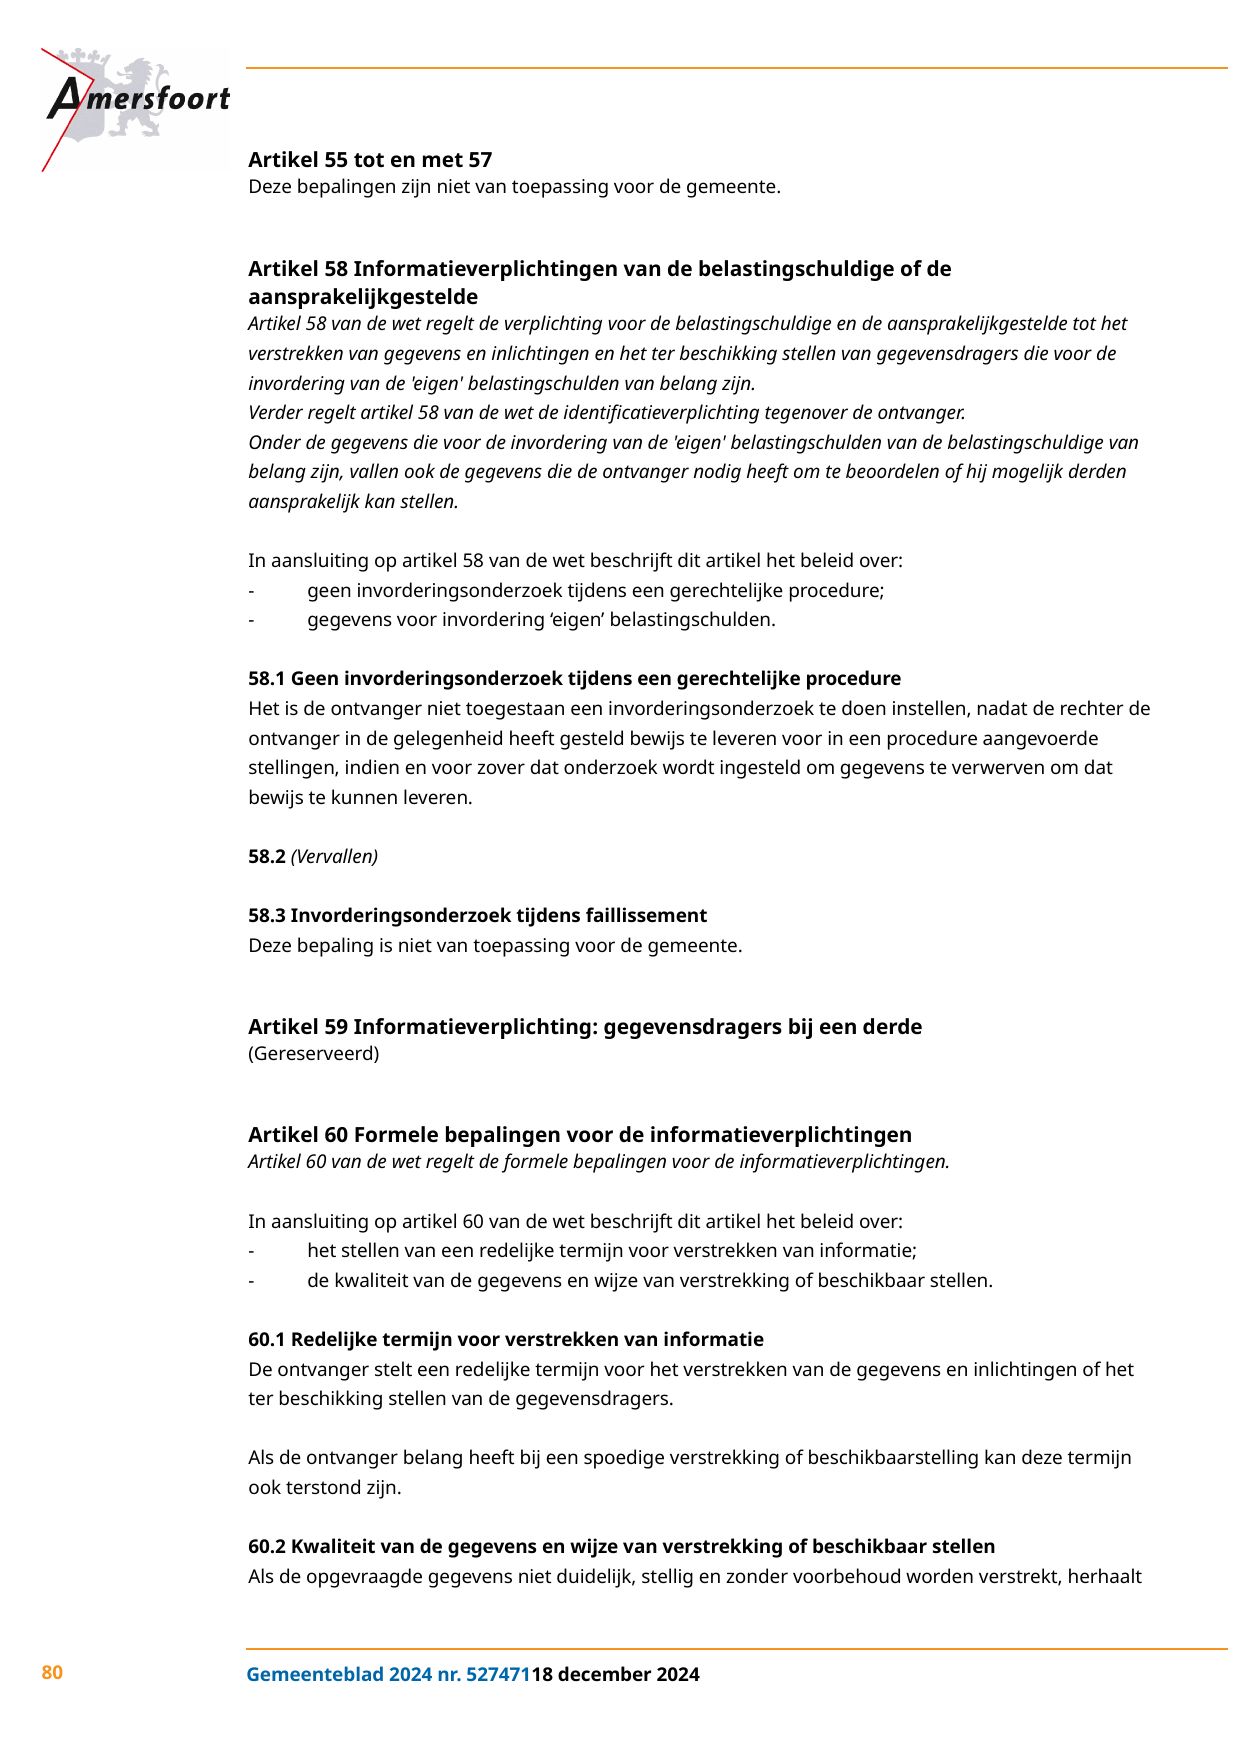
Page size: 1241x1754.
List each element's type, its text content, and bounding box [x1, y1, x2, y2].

text 60.1 Redelijke termijn voor verstrekken van informatie [248, 1326, 1152, 1352]
text In aansluiting op artikel 58 van de wet beschrijft dit artikel het beleid over: [248, 547, 1152, 573]
text (Gereserveerd) [248, 1040, 1152, 1066]
text 58.3 Invorderingsonderzoek tijdens faillissement [248, 902, 1152, 928]
text De ontvanger stelt een redelijke termijn voor het verstrekken van de gegevens en inlichtingen of het ter beschikking stellen van de gegevensdragers. [248, 1356, 1152, 1411]
list de kwaliteit van de gegevens en wijze van verstrekking of beschikbaar stellen. [248, 1267, 1152, 1293]
text Onder de gegevens die voor de invordering van de 'eigen' belastingschulden van de belastingschuldige van belang zijn, vallen ook de gegevens die de ontvanger nodig heeft om te beoordelen of hij mogelijk derden aansprakelijk kan stellen. [248, 429, 1152, 514]
text Deze bepaling is niet van toepassing voor de gemeente. [248, 932, 1152, 957]
text Het is de ontvanger niet toegestaan een invorderingsonderzoek te doen instellen, nadat de rechter de ontvanger in de gelegenheid heeft gesteld bewijs te leveren voor in een procedure aangevoerde stellingen, indien en voor zover dat onderzoek wordt ingesteld om gegevens te verwerven om dat bewijs te kunnen leveren. [248, 695, 1152, 809]
text Artikel 60 van de wet regelt de formele bepalingen voor de informatieverplichtingen. [248, 1149, 1152, 1174]
text Artikel 58 van de wet regelt de verplichting voor de belastingschuldige en de aansprakelijkgestelde tot het verstrekken van gegevens en inlichtingen en het ter beschikking stellen van gegevensdragers die voor de invordering van de 'eigen' belastingschulden van belang zijn. [248, 311, 1152, 395]
text 60.2 Kwaliteit van de gegevens en wijze van verstrekking of beschikbaar stellen [248, 1533, 1152, 1559]
text Artikel 59 Informatieverplichting: gegevensdragers bij een derde [248, 1012, 1152, 1040]
picture [41, 47, 231, 172]
text Als de ontvanger belang heeft bij een spoedige verstrekking of beschikbaarstelling kan deze termijn ook terstond zijn. [248, 1444, 1152, 1500]
list gegevens voor invordering ‘eigen’ belastingschulden. [248, 606, 1152, 632]
text Artikel 60 Formele bepalingen voor de informatieverplichtingen [248, 1120, 1152, 1149]
text 58.2 (Vervallen) [248, 843, 1152, 869]
text Verder regelt artikel 58 van de wet de identificatieverplichting tegenover de ontvanger. [248, 399, 1152, 425]
text 58.1 Geen invorderingsonderzoek tijdens een gerechtelijke procedure [248, 666, 1152, 691]
text Als de opgevraagde gegevens niet duidelijk, stellig en zonder voorbehoud worden verstrekt, herhaalt [248, 1563, 1152, 1588]
text In aansluiting op artikel 60 van de wet beschrijft dit artikel het beleid over: [248, 1208, 1152, 1233]
list het stellen van een redelijke termijn voor verstrekken van informatie; [248, 1237, 1152, 1263]
text Deze bepalingen zijn niet van toepassing voor de gemeente. [248, 174, 1152, 199]
text Artikel 55 tot en met 57 [248, 145, 1152, 174]
list geen invorderingsonderzoek tijdens een gerechtelijke procedure; [248, 577, 1152, 602]
text Artikel 58 Informatieverplichtingen van de belastingschuldige of de aansprakelijkgestelde [248, 254, 1152, 311]
